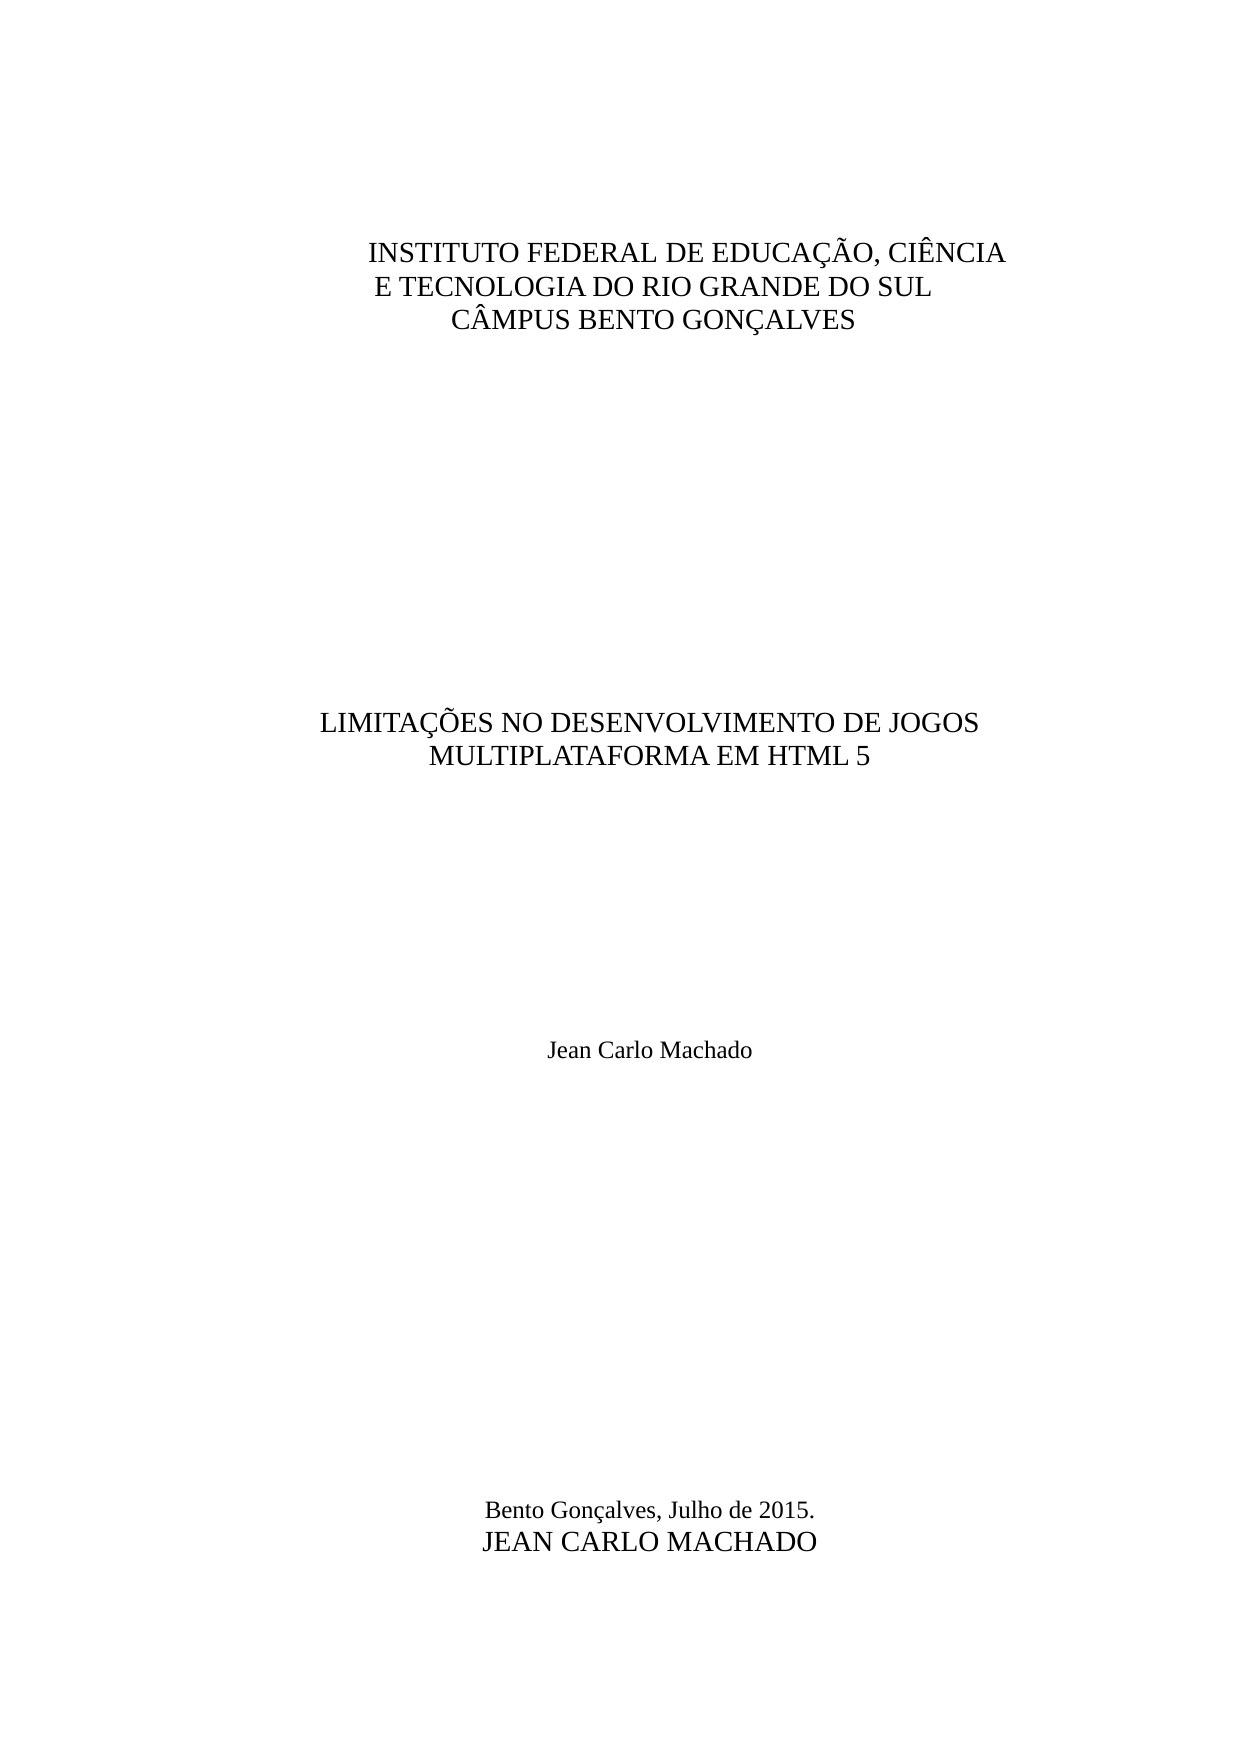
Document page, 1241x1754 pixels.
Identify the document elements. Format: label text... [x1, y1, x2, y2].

text JEAN CARLO MACHADO [177, 1524, 1122, 1558]
text INSTITUTO FEDERAL DE EDUCAÇÃO, CIÊNCIA [177, 235, 1122, 269]
text LIMITAÇÕES NO DESENVOLVIMENTO DE JOGOS MULTIPLATAFORMA EM HTML 5 [177, 705, 1122, 772]
text Bento Gonçalves, Julho de 2015. [177, 1496, 1122, 1524]
text CÂMPUS BENTO GONÇALVES [177, 302, 1122, 336]
text Jean Carlo Machado [177, 1036, 1122, 1064]
text E TECNOLOGIA DO RIO GRANDE DO SUL [177, 269, 1122, 302]
